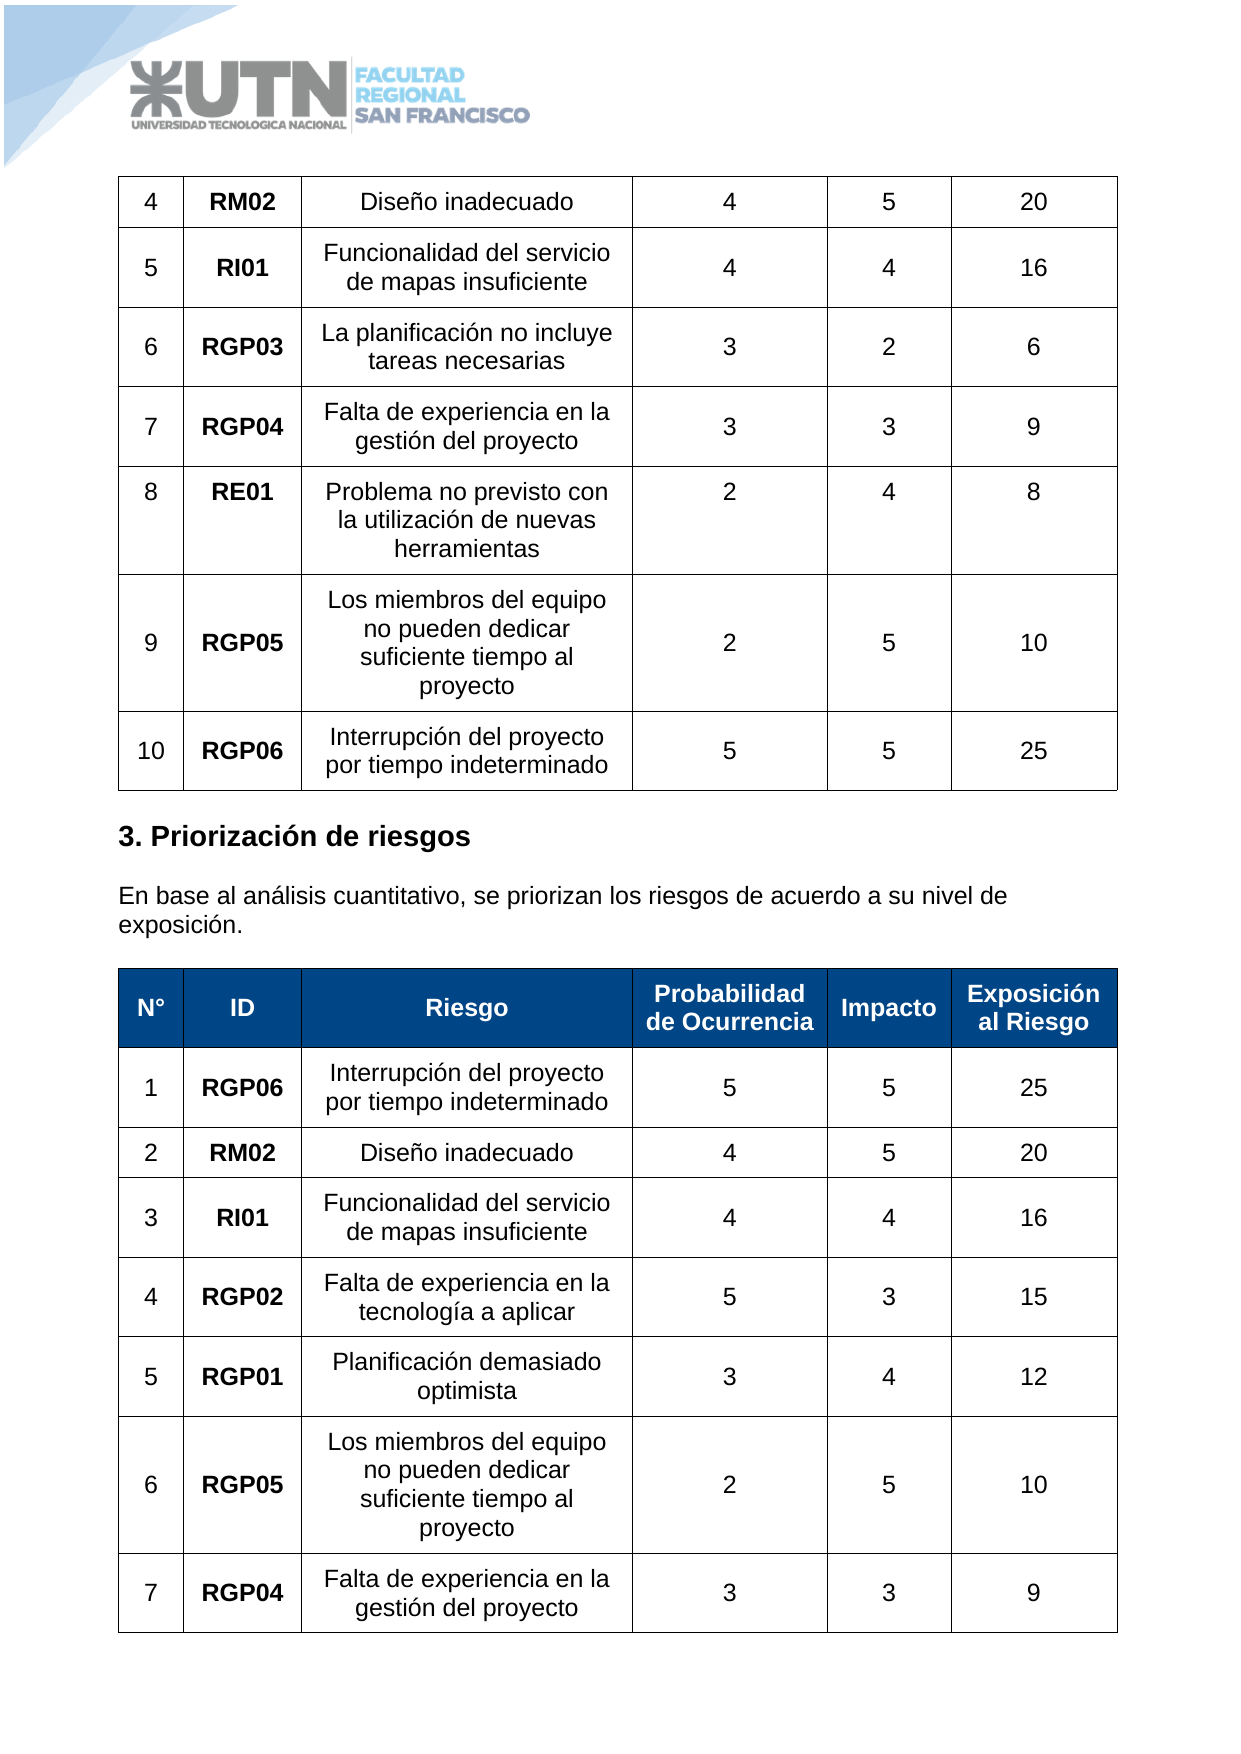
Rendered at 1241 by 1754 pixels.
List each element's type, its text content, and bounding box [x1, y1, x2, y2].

table_cell RM02 [184, 1128, 301, 1177]
table_cell 25 [952, 1048, 1117, 1127]
table_cell 1 [119, 1048, 183, 1127]
table_cell 3 [828, 1554, 951, 1632]
table_cell 5 [828, 1128, 951, 1177]
table_cell 15 [952, 1258, 1117, 1336]
table_cell RM02 [184, 177, 301, 227]
table_cell RI01 [184, 228, 301, 307]
table_cell Los miembros del equipo no pueden dedicar suficiente tiempo al proyecto [302, 575, 632, 711]
table_cell 4 [633, 1128, 827, 1177]
table_cell 3 [633, 1337, 827, 1416]
table_cell 3 [828, 1258, 951, 1336]
table_cell 4 [828, 467, 951, 574]
table_cell RGP05 [184, 575, 301, 711]
table_header N° [119, 969, 183, 1047]
table_cell RI01 [184, 1178, 301, 1257]
table_cell 5 [633, 1048, 827, 1127]
table_header Exposición al Riesgo [952, 969, 1117, 1047]
text 3. Priorización de riesgos [118, 819, 1110, 853]
table_cell Interrupción del proyecto por tiempo indeterminado [302, 1048, 632, 1127]
table_cell 4 [828, 1337, 951, 1416]
table_cell RGP04 [184, 1554, 301, 1632]
table_cell 9 [952, 387, 1117, 466]
table_cell RE01 [184, 467, 301, 574]
table_cell 16 [952, 228, 1117, 307]
table_cell 7 [119, 1554, 183, 1632]
table_cell RGP01 [184, 1337, 301, 1416]
table_cell 6 [952, 308, 1117, 386]
table_cell 12 [952, 1337, 1117, 1416]
table_cell 2 [828, 308, 951, 386]
table_cell 9 [952, 1554, 1117, 1632]
table_cell Problema no previsto con la utilización de nuevas herramientas [302, 467, 632, 574]
table_cell 4 [828, 1178, 951, 1257]
table_header Riesgo [302, 969, 632, 1047]
table_cell 20 [952, 177, 1117, 227]
table_cell 5 [828, 177, 951, 227]
text En base al análisis cuantitativo, se priorizan los riesgos de acuerdo a su nivel de exposición. [118, 881, 1110, 939]
table_header ID [184, 969, 301, 1047]
table_cell 6 [119, 1417, 183, 1553]
table_cell 2 [633, 575, 827, 711]
table_cell RGP05 [184, 1417, 301, 1553]
table_cell 4 [633, 1178, 827, 1257]
table_cell 3 [119, 1178, 183, 1257]
table_cell 3 [633, 1554, 827, 1632]
table_header Impacto [828, 969, 951, 1047]
table_cell 5 [633, 712, 827, 790]
table_cell 4 [633, 228, 827, 307]
table_cell RGP03 [184, 308, 301, 386]
table_cell Interrupción del proyecto por tiempo indeterminado [302, 712, 632, 790]
table_cell 7 [119, 387, 183, 466]
table_cell 2 [119, 1128, 183, 1177]
table_cell Funcionalidad del servicio de mapas insuficiente [302, 1178, 632, 1257]
table_cell 3 [828, 387, 951, 466]
table_cell 4 [828, 228, 951, 307]
table_cell 6 [119, 308, 183, 386]
table_cell La planificación no incluye tareas necesarias [302, 308, 632, 386]
table_cell 5 [828, 1417, 951, 1553]
table_cell RGP02 [184, 1258, 301, 1336]
table_cell 4 [119, 1258, 183, 1336]
table_cell 3 [633, 308, 827, 386]
table_cell RGP04 [184, 387, 301, 466]
table_cell 10 [952, 575, 1117, 711]
table_cell 3 [633, 387, 827, 466]
table_cell 5 [828, 1048, 951, 1127]
table_cell RGP06 [184, 712, 301, 790]
table_cell 9 [119, 575, 183, 711]
table_cell Los miembros del equipo no pueden dedicar suficiente tiempo al proyecto [302, 1417, 632, 1553]
table_cell Diseño inadecuado [302, 177, 632, 227]
table_cell 5 [119, 1337, 183, 1416]
table_header Probabilidad de Ocurrencia [633, 969, 827, 1047]
table_cell 2 [633, 467, 827, 574]
table_cell 4 [119, 177, 183, 227]
table_cell 8 [119, 467, 183, 574]
table_cell 5 [633, 1258, 827, 1336]
table_cell Falta de experiencia en la gestión del proyecto [302, 1554, 632, 1632]
table_cell 25 [952, 712, 1117, 790]
table_cell Falta de experiencia en la gestión del proyecto [302, 387, 632, 466]
table_cell 8 [952, 467, 1117, 574]
table_cell 20 [952, 1128, 1117, 1177]
picture [3, 5, 532, 169]
table_cell 2 [633, 1417, 827, 1553]
table_cell 5 [828, 712, 951, 790]
table_cell Diseño inadecuado [302, 1128, 632, 1177]
table_cell Falta de experiencia en la tecnología a aplicar [302, 1258, 632, 1336]
table_cell 10 [952, 1417, 1117, 1553]
table_cell 5 [828, 575, 951, 711]
table_cell Planificación demasiado optimista [302, 1337, 632, 1416]
table_cell RGP06 [184, 1048, 301, 1127]
table_cell 4 [633, 177, 827, 227]
table_cell Funcionalidad del servicio de mapas insuficiente [302, 228, 632, 307]
table_cell 16 [952, 1178, 1117, 1257]
table_cell 10 [119, 712, 183, 790]
table_cell 5 [119, 228, 183, 307]
